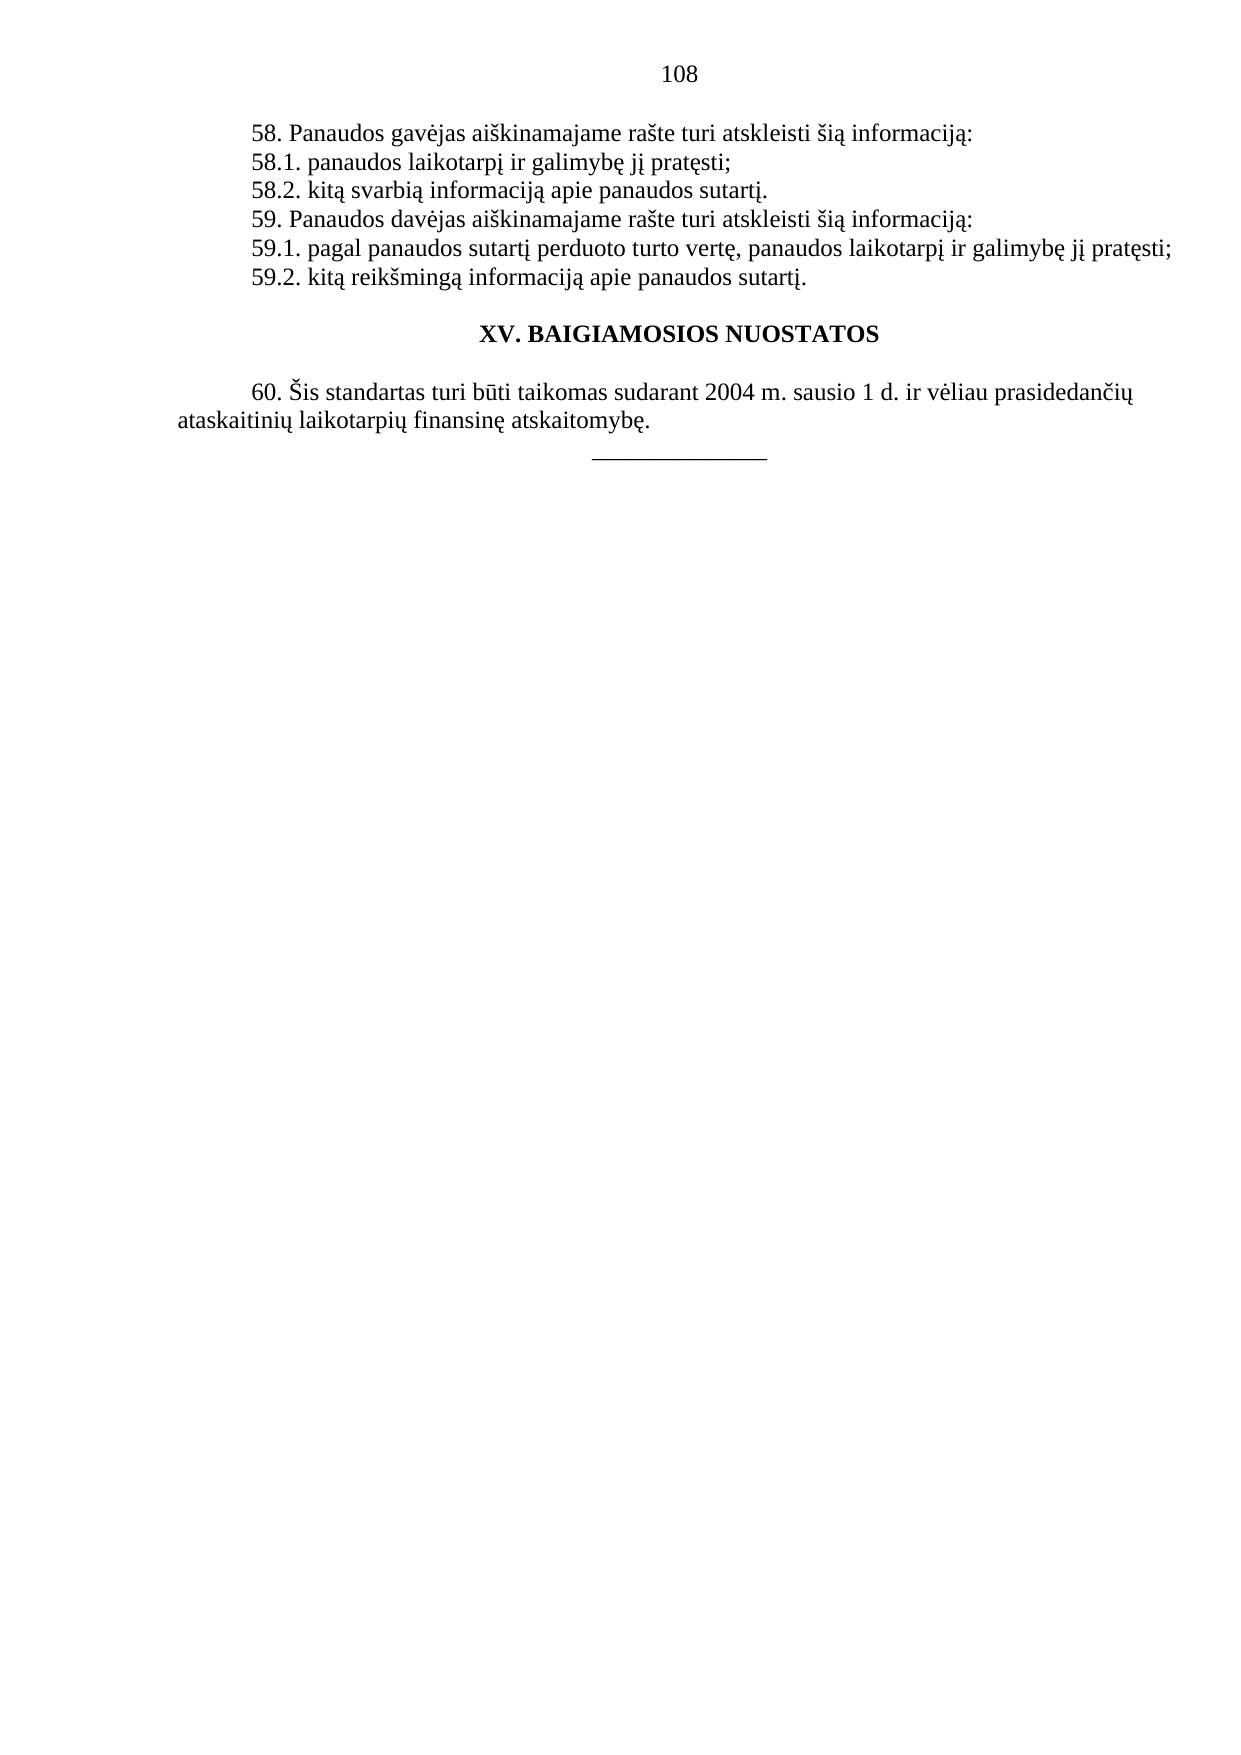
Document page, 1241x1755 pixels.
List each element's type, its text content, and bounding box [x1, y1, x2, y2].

text 58.1. panaudos laikotarpį ir galimybę jį pratęsti; [177, 147, 1181, 176]
text XV. BAIGIAMOSIOS NUOSTATOS [177, 319, 1181, 348]
text 58. Panaudos gavėjas aiškinamajame rašte turi atskleisti šią informaciją: [177, 118, 1181, 147]
text 58.2. kitą svarbią informaciją apie panaudos sutartį. [177, 176, 1181, 204]
text 60. Šis standartas turi būti taikomas sudarant 2004 m. sausio 1 d. ir vėliau prasidedančių ataskaitinių laikotarpių finansinę atskaitomybę. [177, 377, 1181, 434]
text 59. Panaudos davėjas aiškinamajame rašte turi atskleisti šią informaciją: [177, 204, 1181, 233]
text 59.1. pagal panaudos sutartį perduoto turto vertę, panaudos laikotarpį ir galimybę jį pratęsti; [177, 233, 1181, 262]
text ______________ [177, 434, 1181, 463]
text 59.2. kitą reikšmingą informaciją apie panaudos sutartį. [177, 262, 1181, 291]
